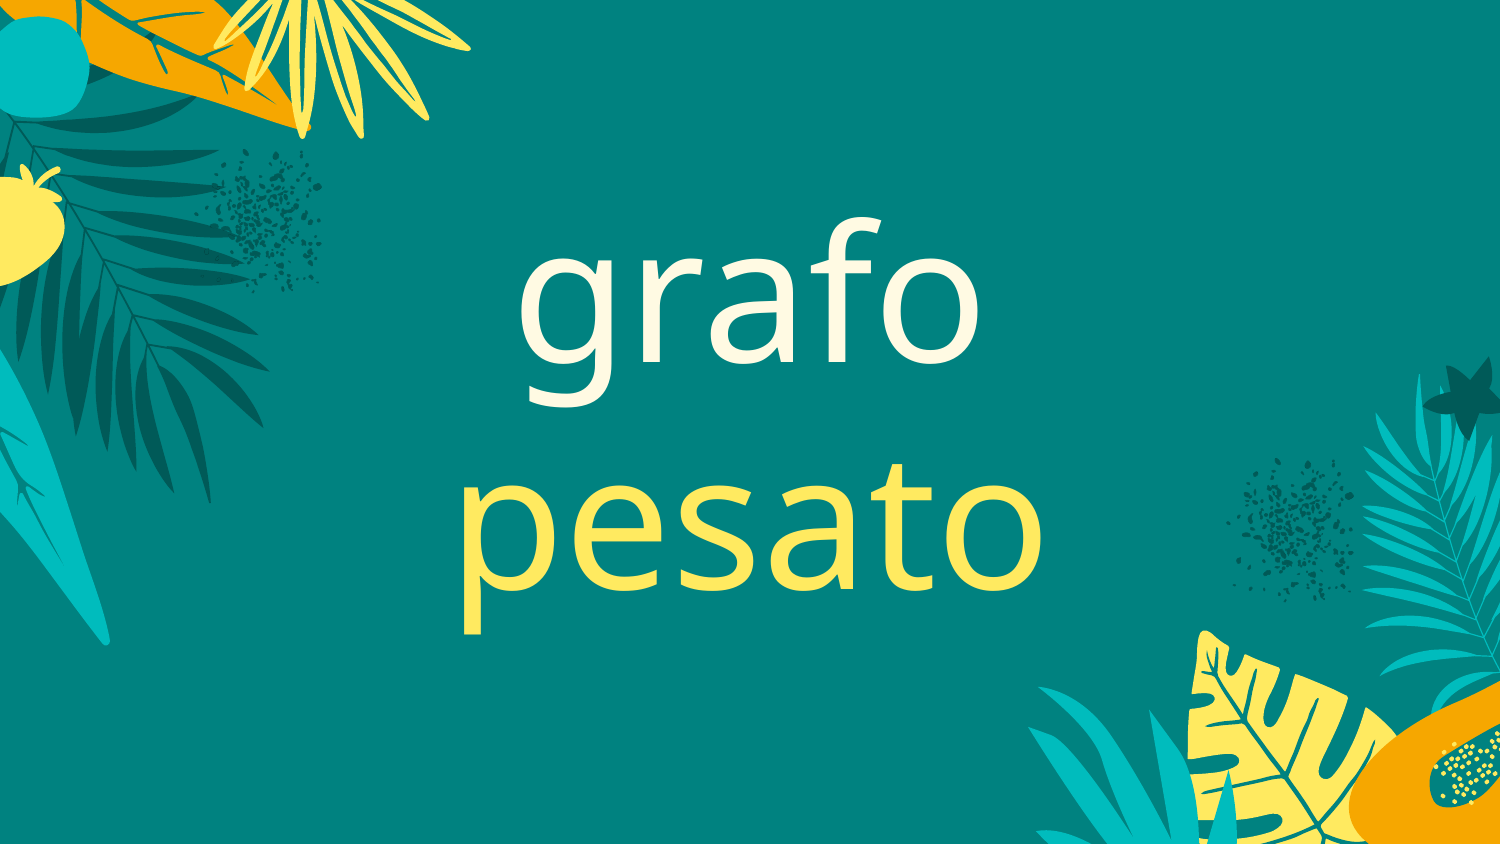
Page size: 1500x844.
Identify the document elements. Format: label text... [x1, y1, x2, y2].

title grafo pesato [285, 171, 1215, 630]
picture [1215, 407, 1421, 662]
picture [134, 99, 337, 353]
